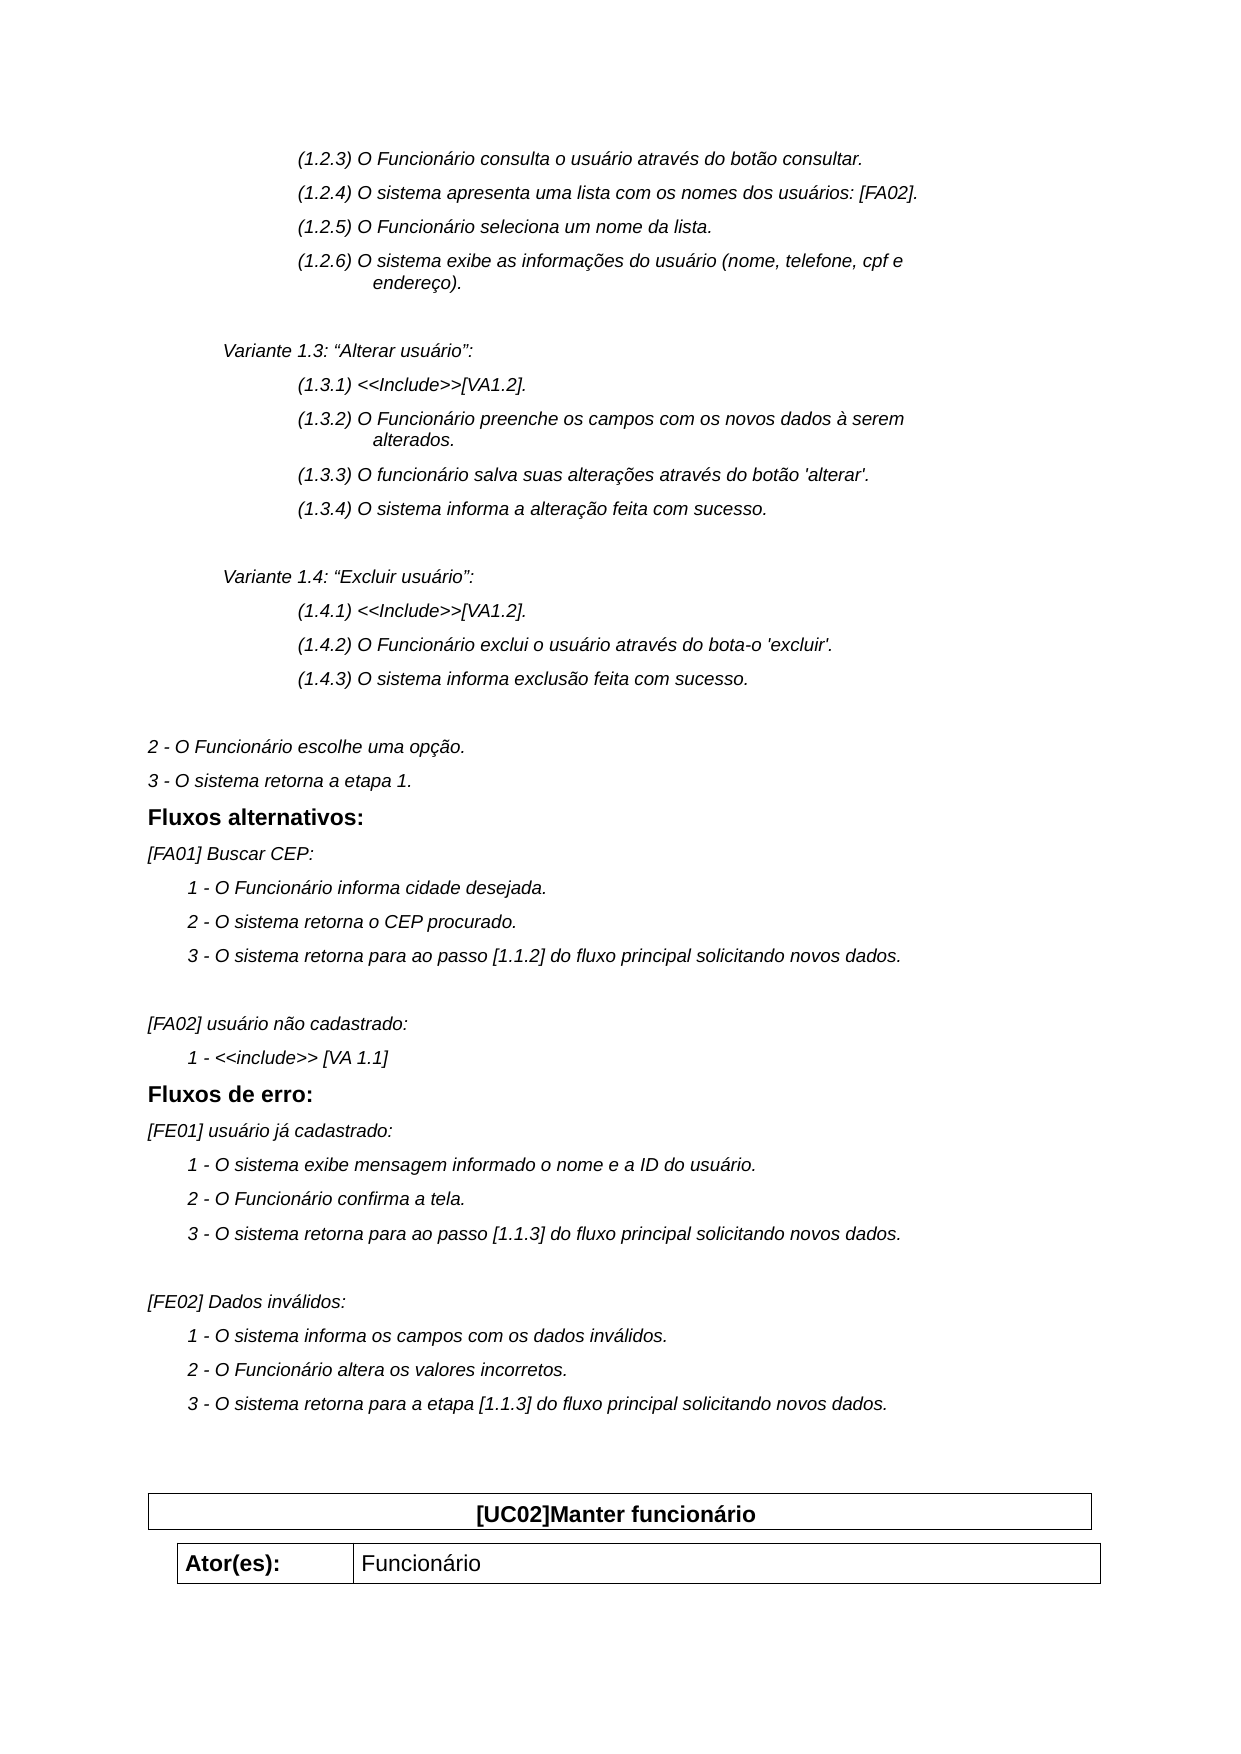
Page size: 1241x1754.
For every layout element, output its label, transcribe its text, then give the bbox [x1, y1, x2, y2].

text 2 - O Funcionário escolhe uma opção. [148, 736, 1092, 757]
text 2 - O Funcionário confirma a tela. [187, 1188, 1092, 1210]
text 1 - <<include>> [VA 1.1] [187, 1047, 1092, 1069]
text [FE01] usuário já cadastrado: [148, 1120, 1092, 1142]
text (1.4.1) <<Include>>[VA1.2]. [148, 599, 1092, 621]
text (1.3.4) O sistema informa a alteração feita com sucesso. [148, 497, 1092, 519]
text 1 - O sistema exibe mensagem informado o nome e a ID do usuário. [187, 1154, 1092, 1176]
text [UC02]Manter funcionário [149, 1494, 1091, 1529]
text (1.2.6) O sistema exibe as informações do usuário (nome, telefone, cpf e endereço). [148, 250, 1092, 293]
text Variante 1.3: “Alterar usuário”: [148, 339, 1092, 361]
text Variante 1.4: “Excluir usuário”: [148, 566, 1092, 587]
text (1.3.2) O Funcionário preenche os campos com os novos dados à serem alterados. [148, 408, 1092, 451]
table_header Ator(es): [178, 1544, 353, 1582]
text (1.3.1) <<Include>>[VA1.2]. [148, 374, 1092, 395]
text (1.3.3) O funcionário salva suas alterações através do botão 'alterar'. [148, 463, 1092, 485]
table_header Funcionário [354, 1544, 1100, 1582]
text [FE02] Dados inválidos: [148, 1290, 1092, 1312]
text [FA02] usuário não cadastrado: [148, 1013, 1092, 1035]
text 3 - O sistema retorna para a etapa [1.1.3] do fluxo principal solicitando novos dados. [187, 1393, 1092, 1414]
text (1.4.3) O sistema informa exclusão feita com sucesso. [148, 668, 1092, 689]
text 3 - O sistema retorna para ao passo [1.1.2] do fluxo principal solicitando novos dados. [187, 945, 1092, 967]
text [FA01] Buscar CEP: [148, 843, 1092, 864]
text 2 - O sistema retorna o CEP procurado. [187, 911, 1092, 932]
text 1 - O Funcionário informa cidade desejada. [187, 877, 1092, 898]
text (1.4.2) O Funcionário exclui o usuário através do bota-o 'excluir'. [148, 634, 1092, 655]
text Fluxos alternativos: [148, 804, 1092, 830]
text (1.2.4) O sistema apresenta uma lista com os nomes dos usuários: [FA02]. [148, 182, 1092, 203]
text 2 - O Funcionário altera os valores incorretos. [187, 1358, 1092, 1380]
text Fluxos de erro: [148, 1081, 1092, 1108]
text 3 - O sistema retorna para ao passo [1.1.3] do fluxo principal solicitando novos dados. [187, 1222, 1092, 1244]
text 1 - O sistema informa os campos com os dados inválidos. [187, 1324, 1092, 1346]
text (1.2.3) O Funcionário consulta o usuário através do botão consultar. [148, 148, 1092, 169]
text 3 - O sistema retorna a etapa 1. [148, 770, 1092, 791]
text (1.2.5) O Funcionário seleciona um nome da lista. [148, 216, 1092, 237]
